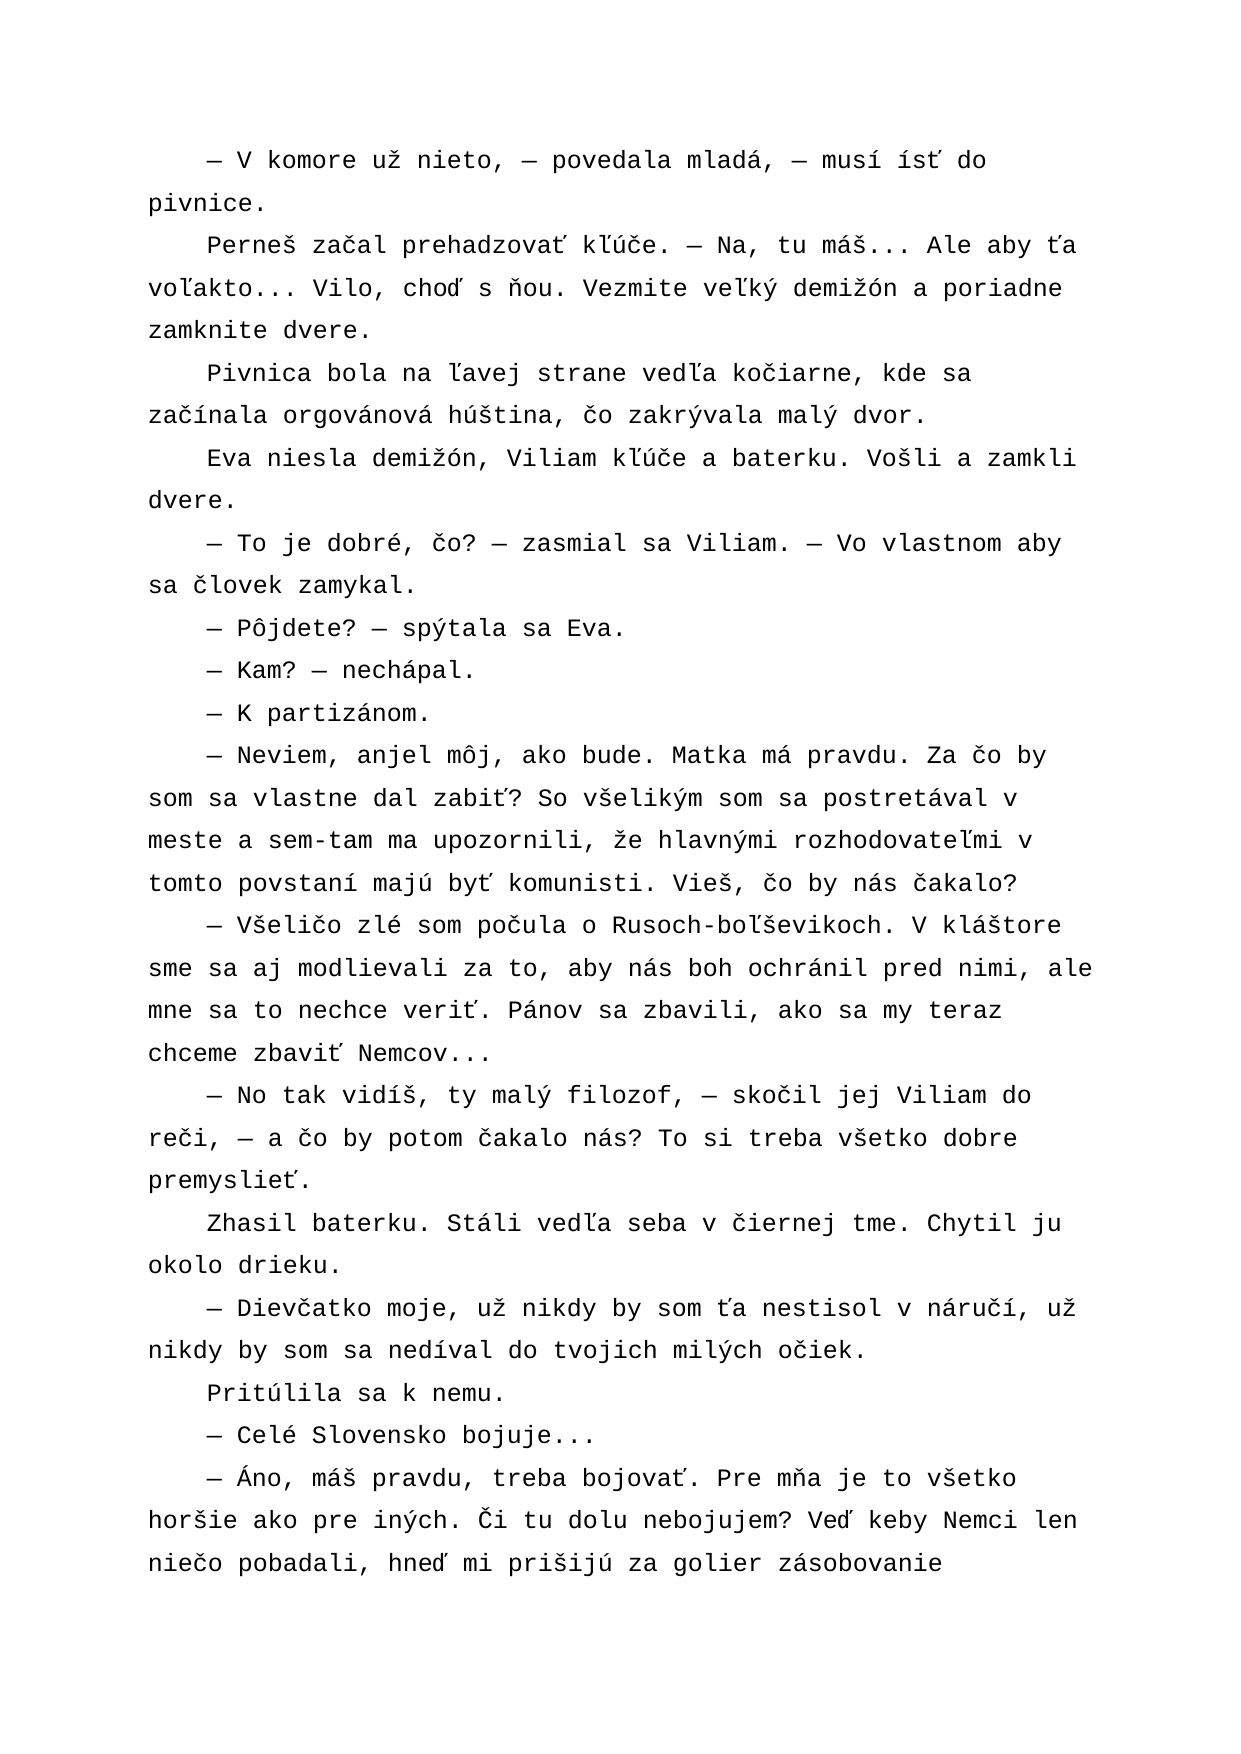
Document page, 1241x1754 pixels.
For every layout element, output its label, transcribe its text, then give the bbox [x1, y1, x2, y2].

text — Kam? — nechápal. [148, 658, 1093, 686]
text Pritúlila sa k nemu. [148, 1380, 1093, 1408]
text — To je dobré, čo? — zasmial sa Viliam. — Vo vlastnom aby sa človek zamykal. [148, 530, 1093, 601]
text Perneš začal prehadzovať kľúče. — Na, tu máš... Ale aby ťa voľakto... Vilo, choď s ňou. Vezmite veľký demižón a poriadne zamknite dvere. [148, 233, 1093, 346]
text Eva niesla demižón, Viliam kľúče a baterku. Vošli a zamkli dvere. [148, 445, 1093, 516]
text — Všeličo zlé som počula o Rusoch-boľševikoch. V kláštore sme sa aj modlievali za to, aby nás boh ochránil pred nimi, ale mne sa to nechce veriť. Pánov sa zbavili, ako sa my teraz chceme zbaviť Nemcov... [148, 913, 1093, 1068]
text — Celé Slovensko bojuje... [148, 1423, 1093, 1451]
text — V komore už nieto, — povedala mladá, — musí ísť do pivnice. [148, 148, 1093, 218]
text — Dievčatko moje, už nikdy by som ťa nestisol v náručí, už nikdy by som sa nedíval do tvojich milých očiek. [148, 1295, 1093, 1366]
text — No tak vidíš, ty malý filozof, — skočil jej Viliam do reči, — a čo by potom čakalo nás? To si treba všetko dobre premyslieť. [148, 1083, 1093, 1196]
text Pivnica bola na ľavej strane vedľa kočiarne, kde sa začínala orgovánová húština, čo zakrývala malý dvor. [148, 360, 1093, 431]
text — Pôjdete? — spýtala sa Eva. [148, 615, 1093, 643]
text — Neviem, anjel môj, ako bude. Matka má pravdu. Za čo by som sa vlastne dal zabiť? So všelikým som sa postretával v meste a sem-tam ma upozornili, že hlavnými rozhodovateľmi v tomto povstaní majú byť komunisti. Vieš, čo by nás čakalo? [148, 743, 1093, 898]
text — K partizánom. [148, 700, 1093, 728]
text — Áno, máš pravdu, treba bojovať. Pre mňa je to všetko horšie ako pre iných. Či tu dolu nebojujem? Veď keby Nemci len niečo pobadali, hneď mi prišijú za golier zásobovanie [148, 1465, 1093, 1578]
text Zhasil baterku. Stáli vedľa seba v čiernej tme. Chytil ju okolo drieku. [148, 1210, 1093, 1281]
